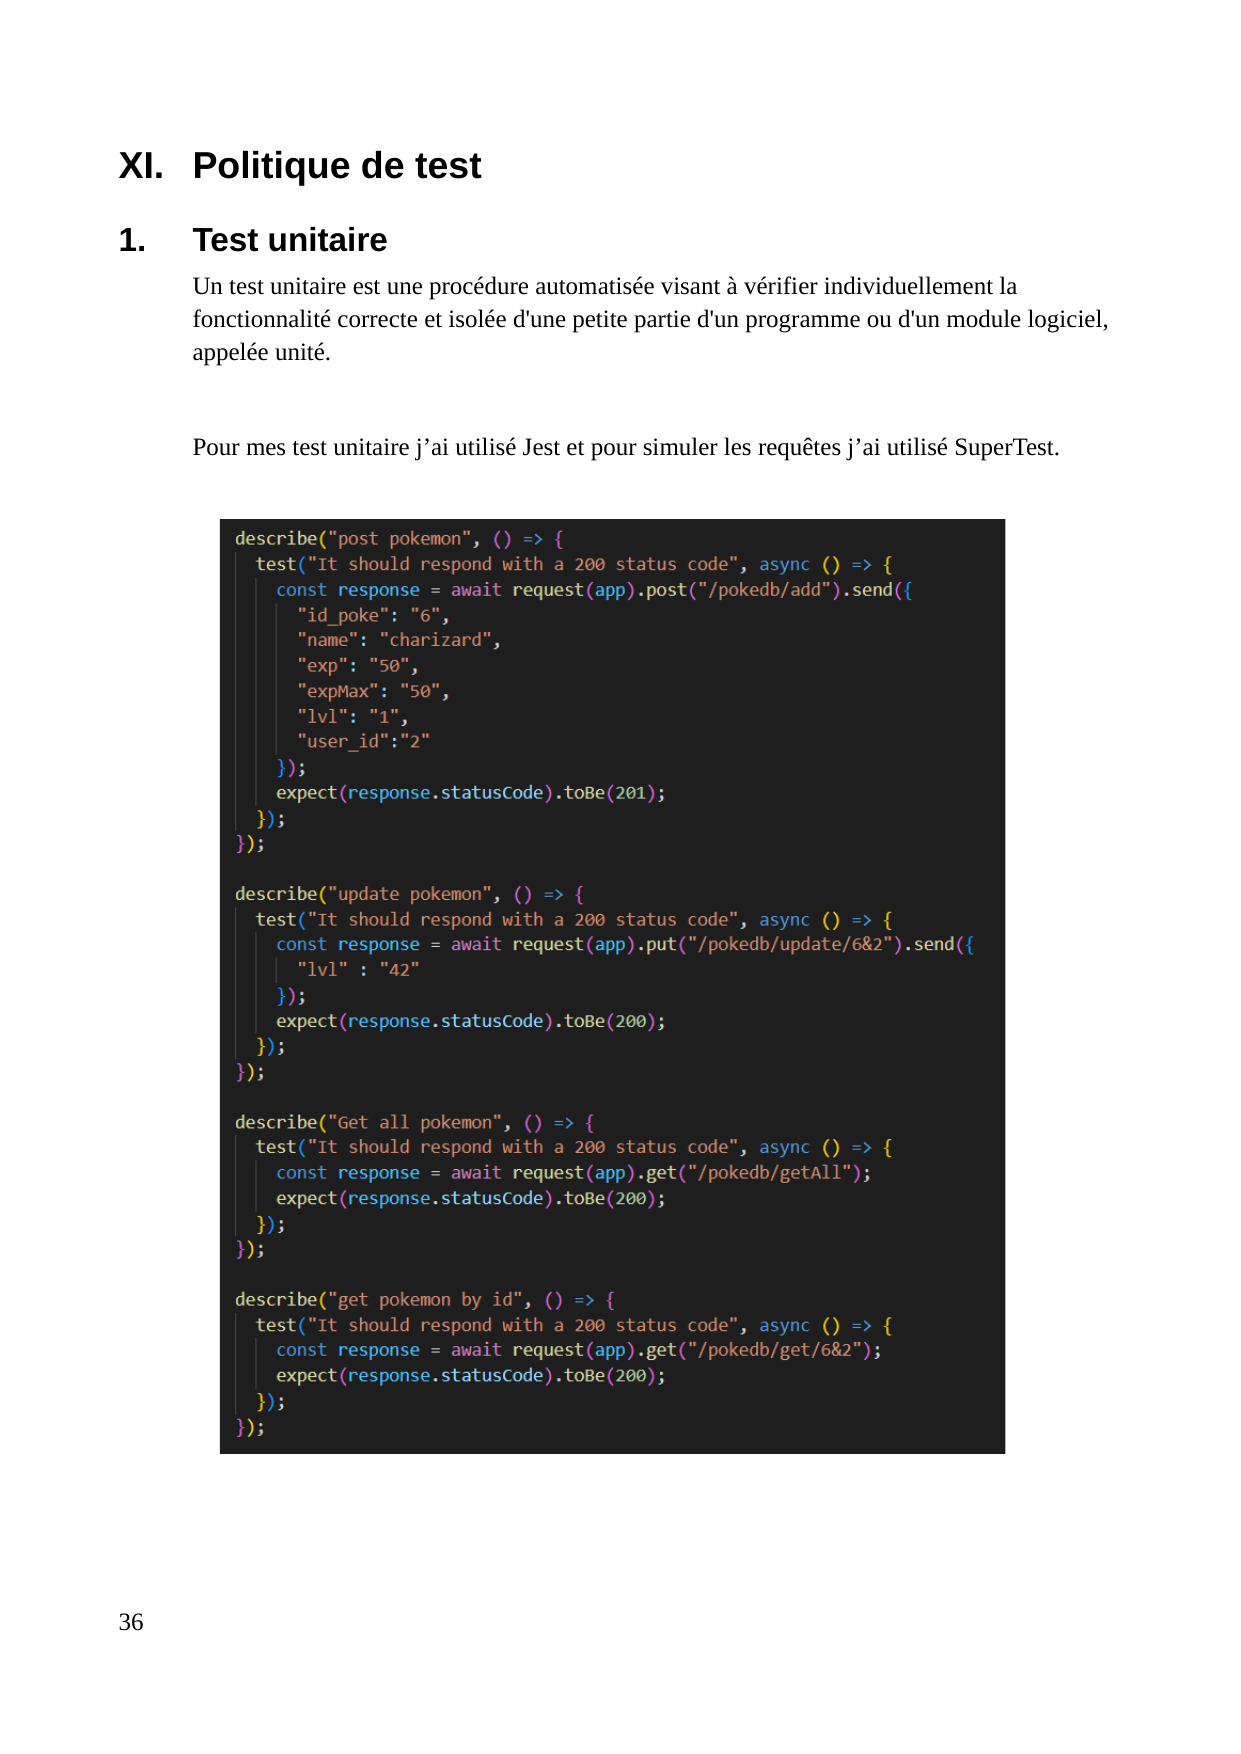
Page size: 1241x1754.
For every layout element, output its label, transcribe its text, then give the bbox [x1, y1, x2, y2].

subtitle Politique de test [118, 143, 1122, 186]
subtitle Test unitaire [118, 220, 1122, 258]
text Un test unitaire est une procédure automatisée visant à vérifier individuellement la fonctionnalité correcte et isolée d'une petite partie d'un programme ou d'un module logiciel, appelée unité. [192, 271, 1122, 366]
text Pour mes test unitaire j’ai utilisé Jest et pour simuler les requêtes j’ai utilisé SuperTest. [192, 432, 1122, 461]
picture [219, 519, 1006, 1454]
